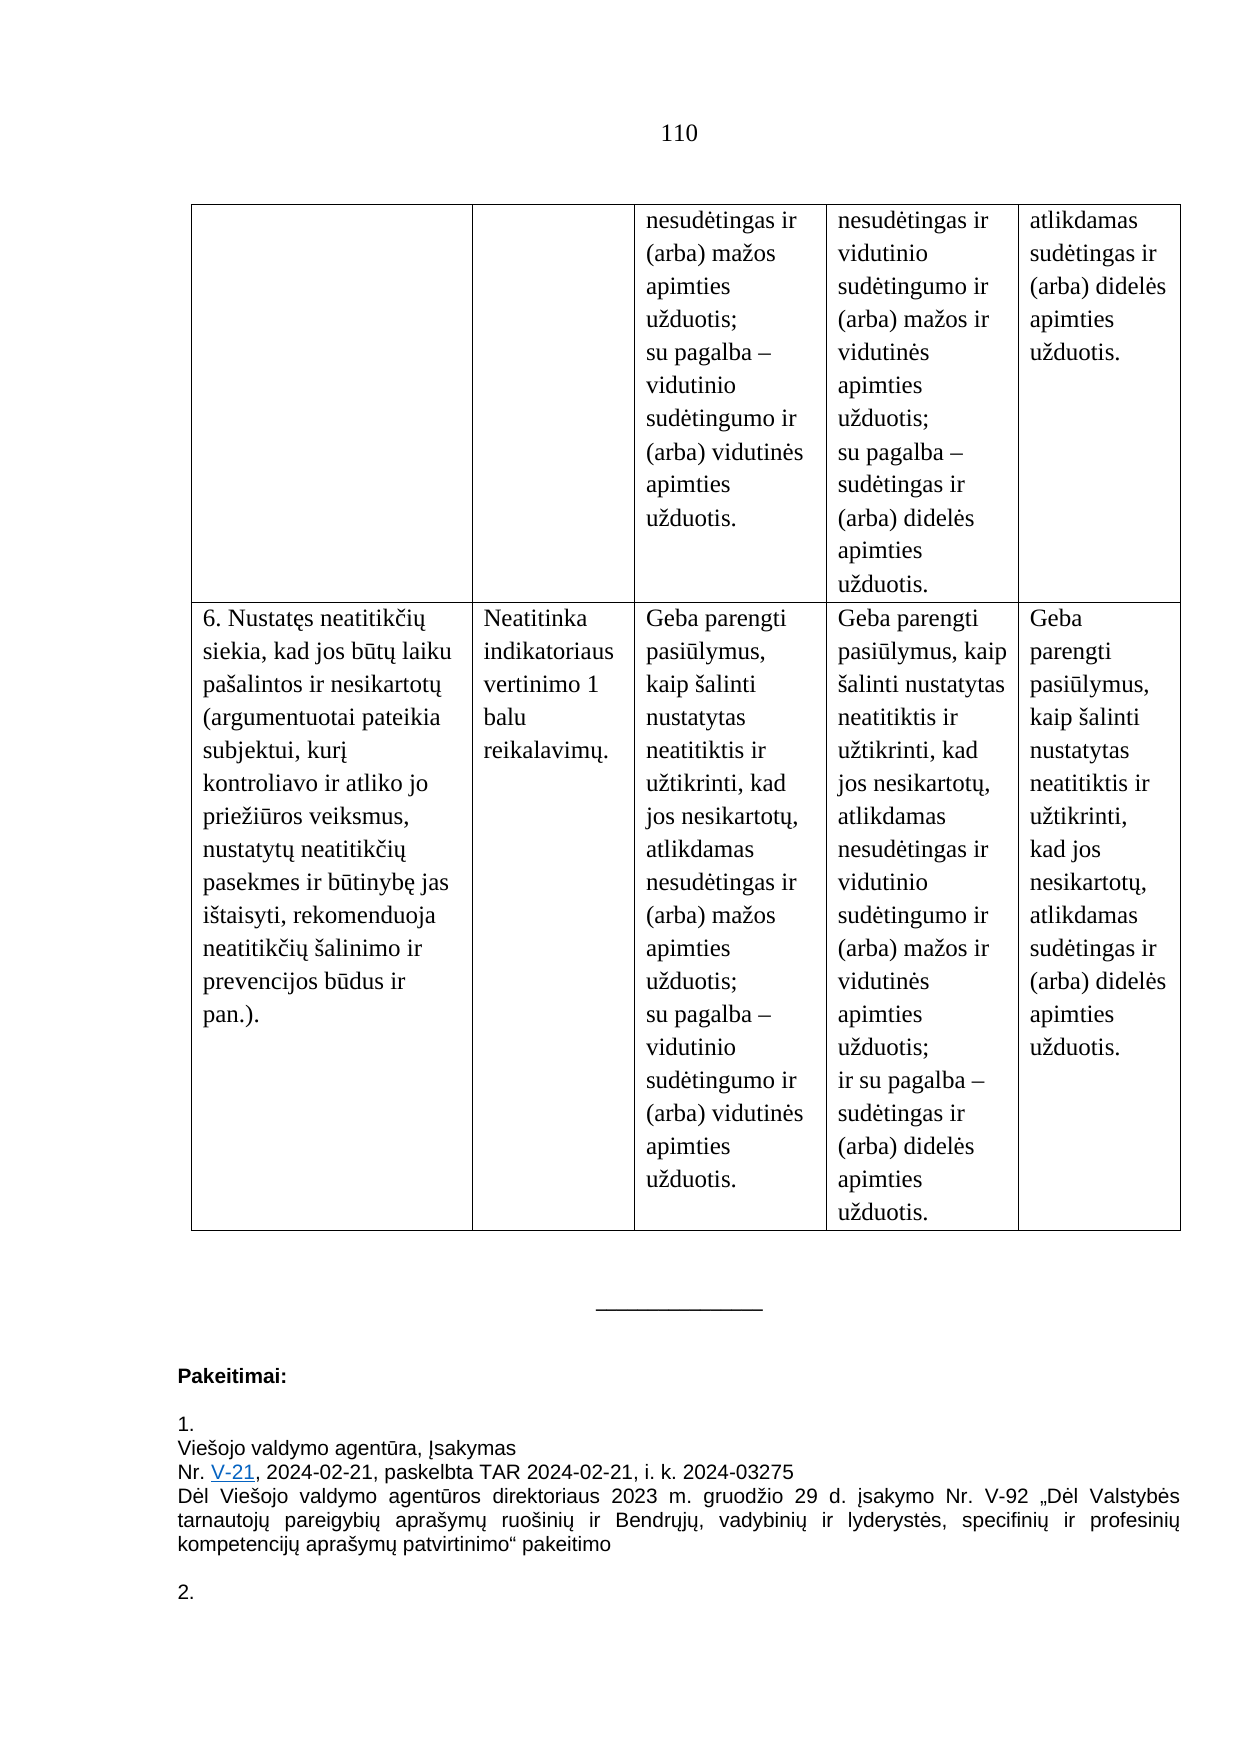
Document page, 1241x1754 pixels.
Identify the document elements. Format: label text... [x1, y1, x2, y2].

text Viešojo valdymo agentūra, Įsakymas [177, 1436, 1181, 1460]
text Pakeitimai: [177, 1364, 1181, 1388]
table_cell Geba parengti pasiūlymus, kaip šalinti nustatytas neatitiktis ir užtikrinti, kad jos nesikartotų, atlikdamas nesudėtingas ir vidutinio sudėtingumo ir (arba) mažos ir vidutinės apimties užduotis; ir su pagalba – sudėtingas ir (arba) didelės apimties užduotis. [827, 603, 1018, 1230]
text ________________ [177, 1289, 1181, 1313]
table_cell atlikdamas sudėtingas ir (arba) didelės apimties užduotis. [1019, 205, 1180, 602]
table_cell nesudėtingas ir (arba) mažos apimties užduotis; su pagalba – vidutinio sudėtingumo ir (arba) vidutinės apimties užduotis. [635, 205, 826, 602]
table_cell 6. Nustatęs neatitikčių siekia, kad jos būtų laiku pašalintos ir nesikartotų (argumentuotai pateikia subjektui, kurį kontroliavo ir atliko jo priežiūros veiksmus, nustatytų neatitikčių pasekmes ir būtinybę jas ištaisyti, rekomenduoja neatitikčių šalinimo ir prevencijos būdus ir pan.). [192, 603, 472, 1230]
table_cell [192, 205, 472, 602]
table_cell nesudėtingas ir vidutinio sudėtingumo ir (arba) mažos ir vidutinės apimties užduotis; su pagalba – sudėtingas ir (arba) didelės apimties užduotis. [827, 205, 1018, 602]
table_cell Geba parengti pasiūlymus, kaip šalinti nustatytas neatitiktis ir užtikrinti, kad jos nesikartotų, atlikdamas sudėtingas ir (arba) didelės apimties užduotis. [1019, 603, 1180, 1230]
text Dėl Viešojo valdymo agentūros direktoriaus 2023 m. gruodžio 29 d. įsakymo Nr. V-92 „Dėl Valstybės tarnautojų pareigybių aprašymų ruošinių ir Bendrųjų, vadybinių ir lyderystės, specifinių ir profesinių kompetencijų aprašymų patvirtinimo“ pakeitimo [177, 1484, 1181, 1556]
text 1. [177, 1412, 1181, 1436]
text 2. [177, 1580, 1181, 1604]
table_cell [473, 205, 634, 602]
table_cell Geba parengti pasiūlymus, kaip šalinti nustatytas neatitiktis ir užtikrinti, kad jos nesikartotų, atlikdamas nesudėtingas ir (arba) mažos apimties užduotis; su pagalba –vidutinio sudėtingumo ir (arba) vidutinės apimties užduotis. [635, 603, 826, 1230]
table_cell Neatitinka indikatoriaus vertinimo 1 balu reikalavimų. [473, 603, 634, 1230]
text Nr. V-21, 2024-02-21, paskelbta TAR 2024-02-21, i. k. 2024-03275 [177, 1460, 1181, 1484]
